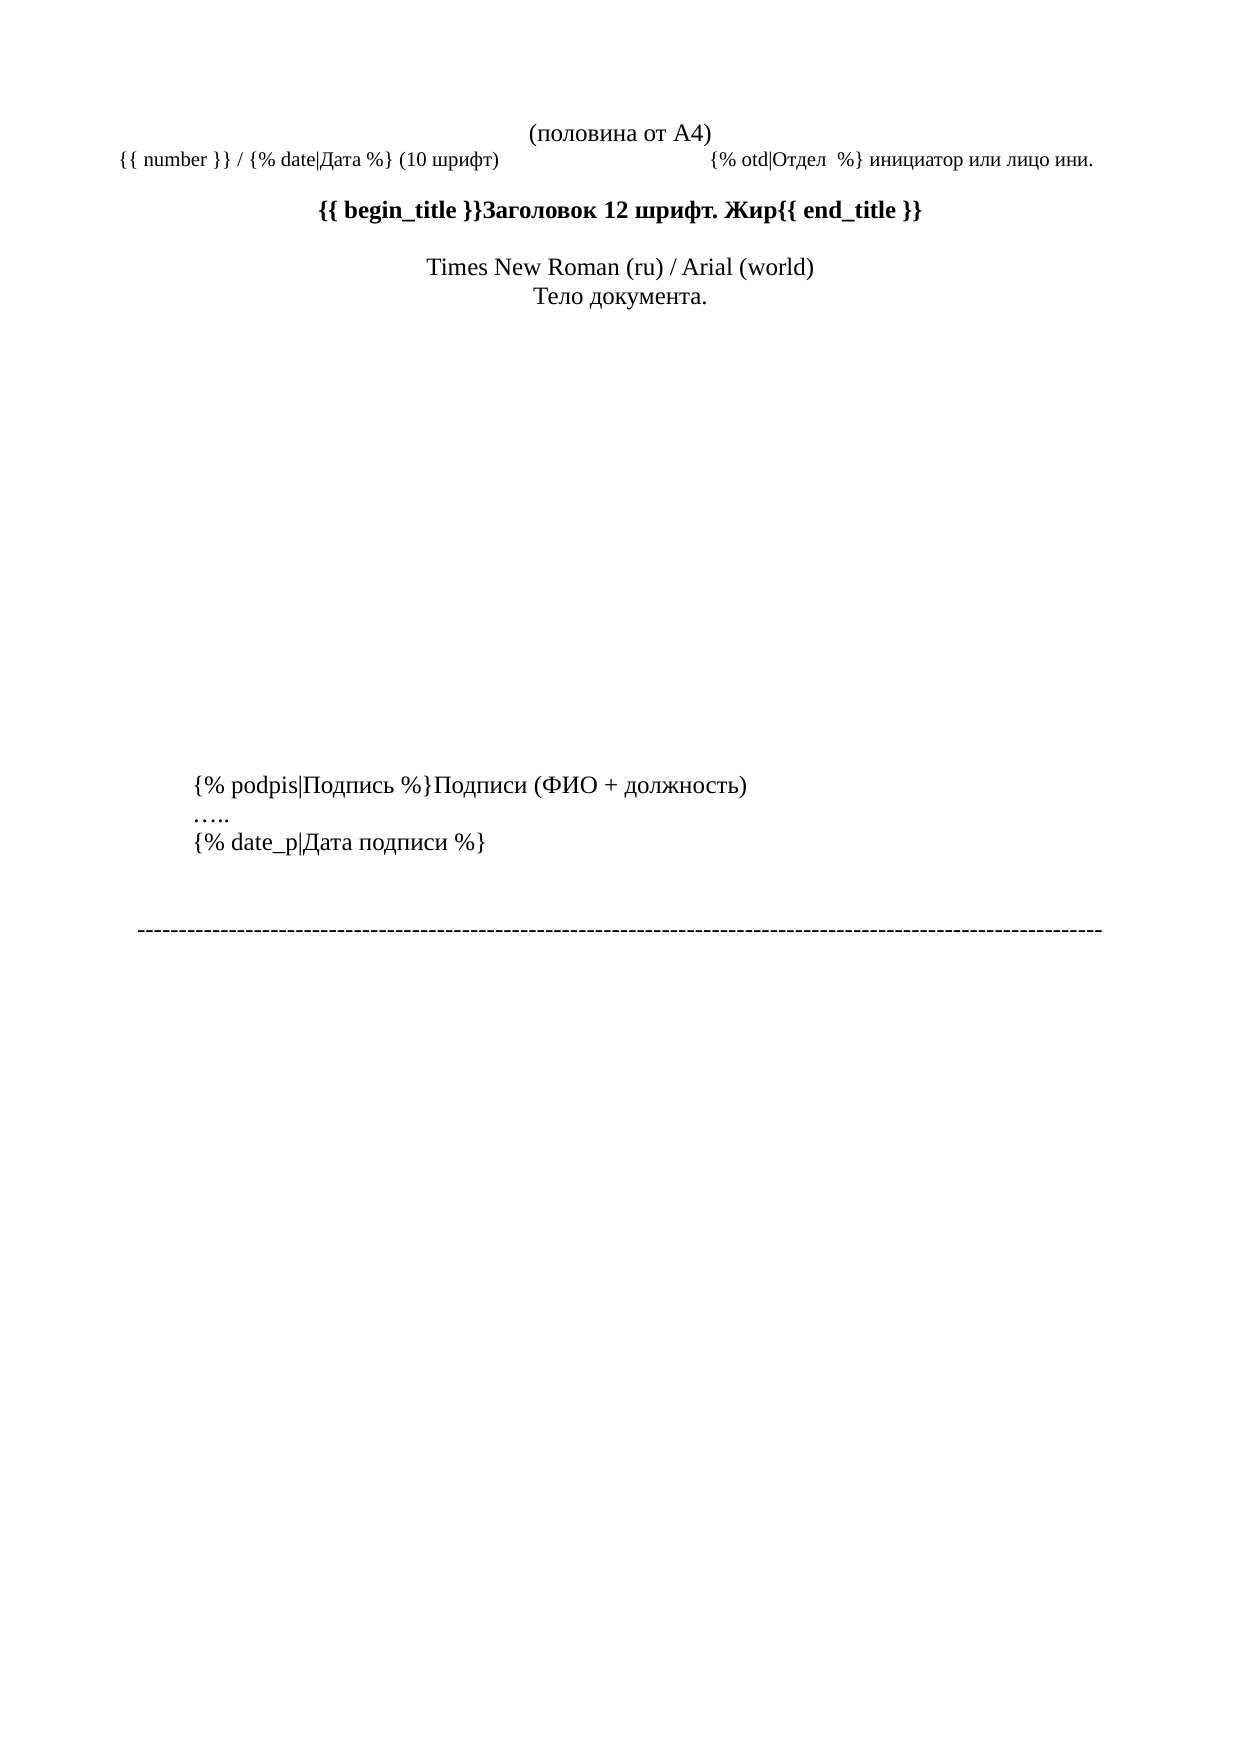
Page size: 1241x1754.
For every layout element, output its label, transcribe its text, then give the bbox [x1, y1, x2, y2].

text (половина от А4) [118, 118, 1122, 147]
text Тело документа. [118, 281, 1122, 310]
text {% podpis|Подпись %}Подписи (ФИО + должность) [118, 770, 1122, 799]
text Times New Roman (ru) / Arial (world) [118, 252, 1122, 281]
text ….. [118, 799, 1122, 827]
text {{ number }} / {% date|Дата %} (10 шрифт) {% otd|Отдел %} инициатор или лицо ини. [118, 147, 1122, 171]
text -------------------------------------------------------------------------------------------------------------------- [118, 914, 1122, 942]
text {{ begin_title }}Заголовок 12 шрифт. Жир{{ end_title }} [118, 195, 1122, 224]
text {% date_p|Дата подписи %} [118, 827, 1122, 856]
